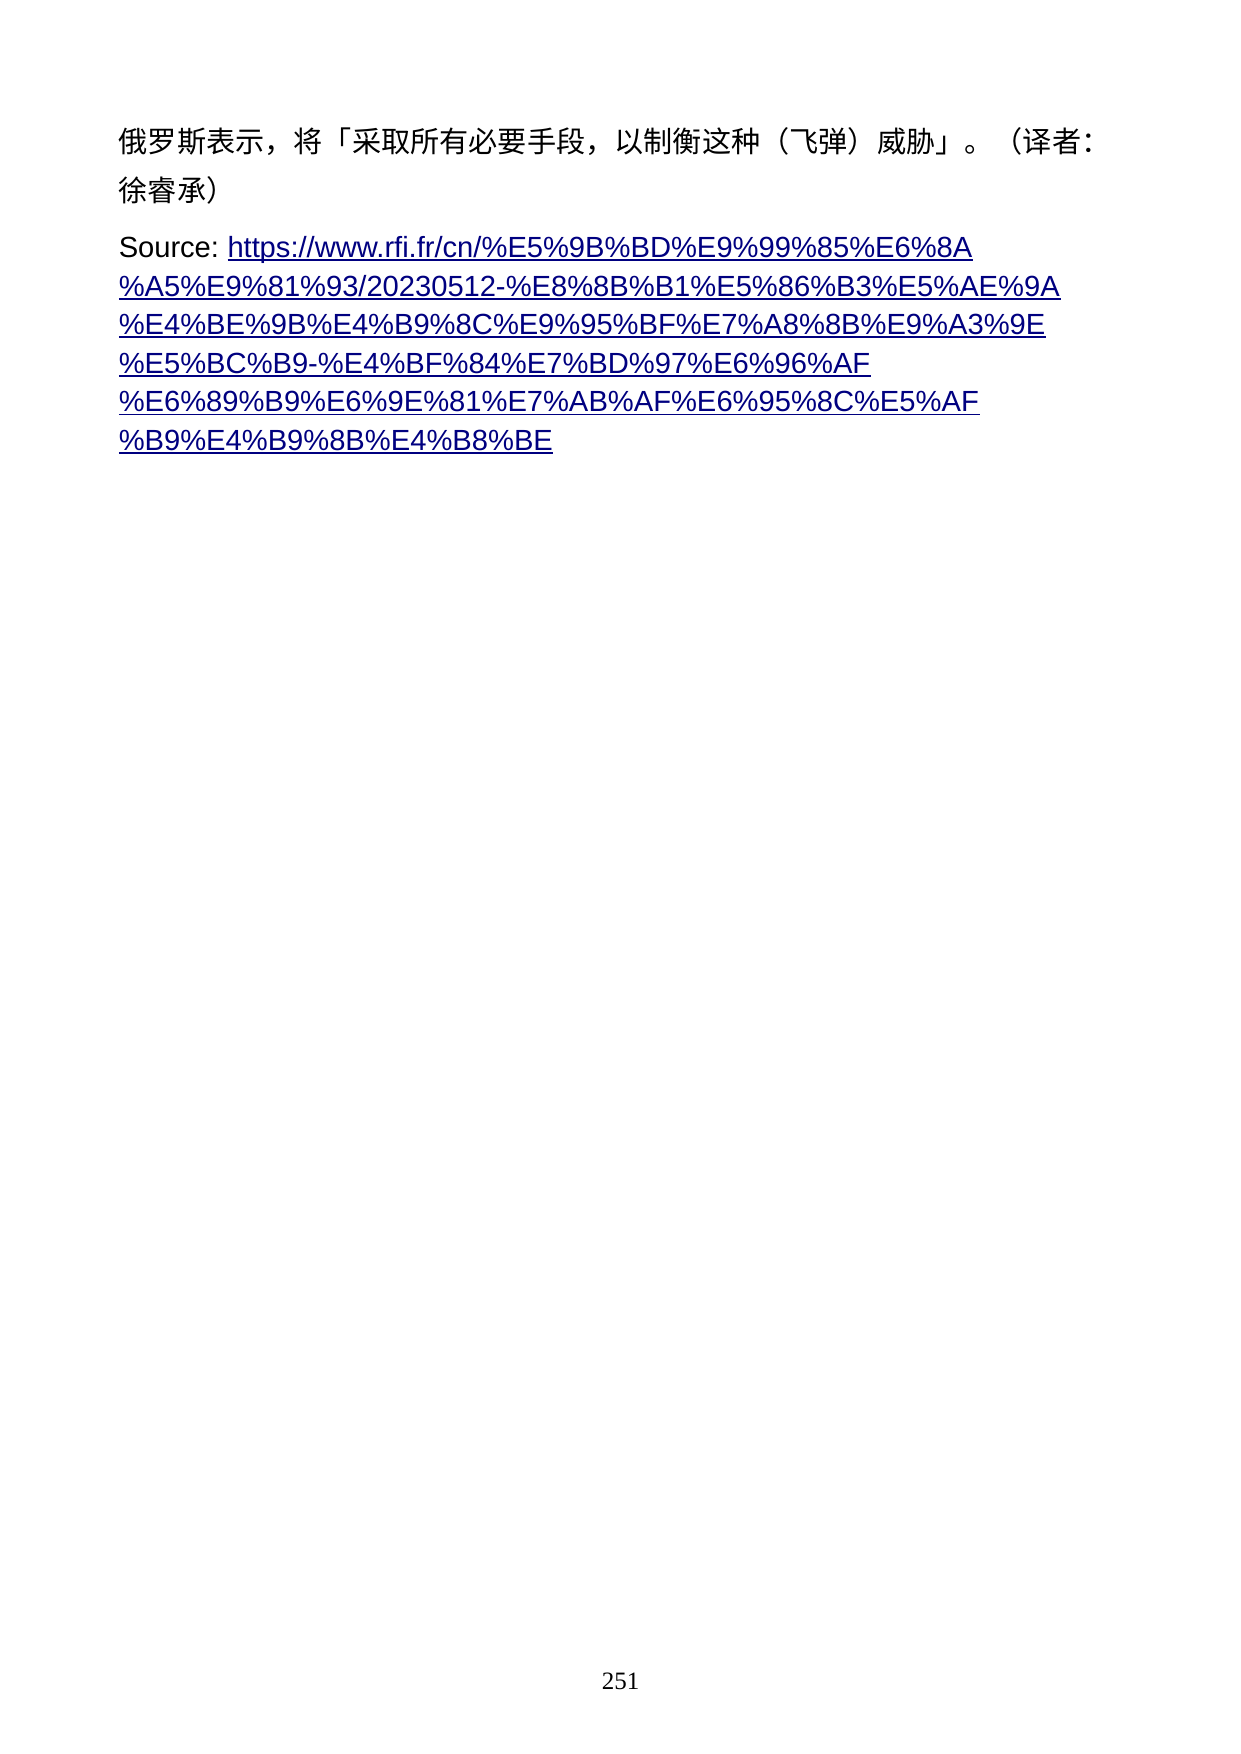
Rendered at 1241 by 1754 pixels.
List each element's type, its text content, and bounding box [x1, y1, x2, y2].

text Source: https://www.rfi.fr/cn/%E5%9B%BD%E9%99%85%E6%8A%A5%E9%81%93/20230512-%E8%8B%B1%E5%86%B3%E5%AE%9A%E4%BE%9B%E4%B9%8C%E9%95%BF%E7%A8%8B%E9%A3%9E%E5%BC%B9-%E4%BF%84%E7%BD%97%E6%96%AF%E6%89%B9%E6%9E%81%E7%AB%AF%E6%95%8C%E5%AF%B9%E4%B9%8B%E4%B8%BE [118, 230, 1122, 456]
text 俄罗斯表示，将「采取所有必要手段，以制衡这种（飞弹）威胁」。（译者：徐睿承） [118, 118, 1122, 209]
